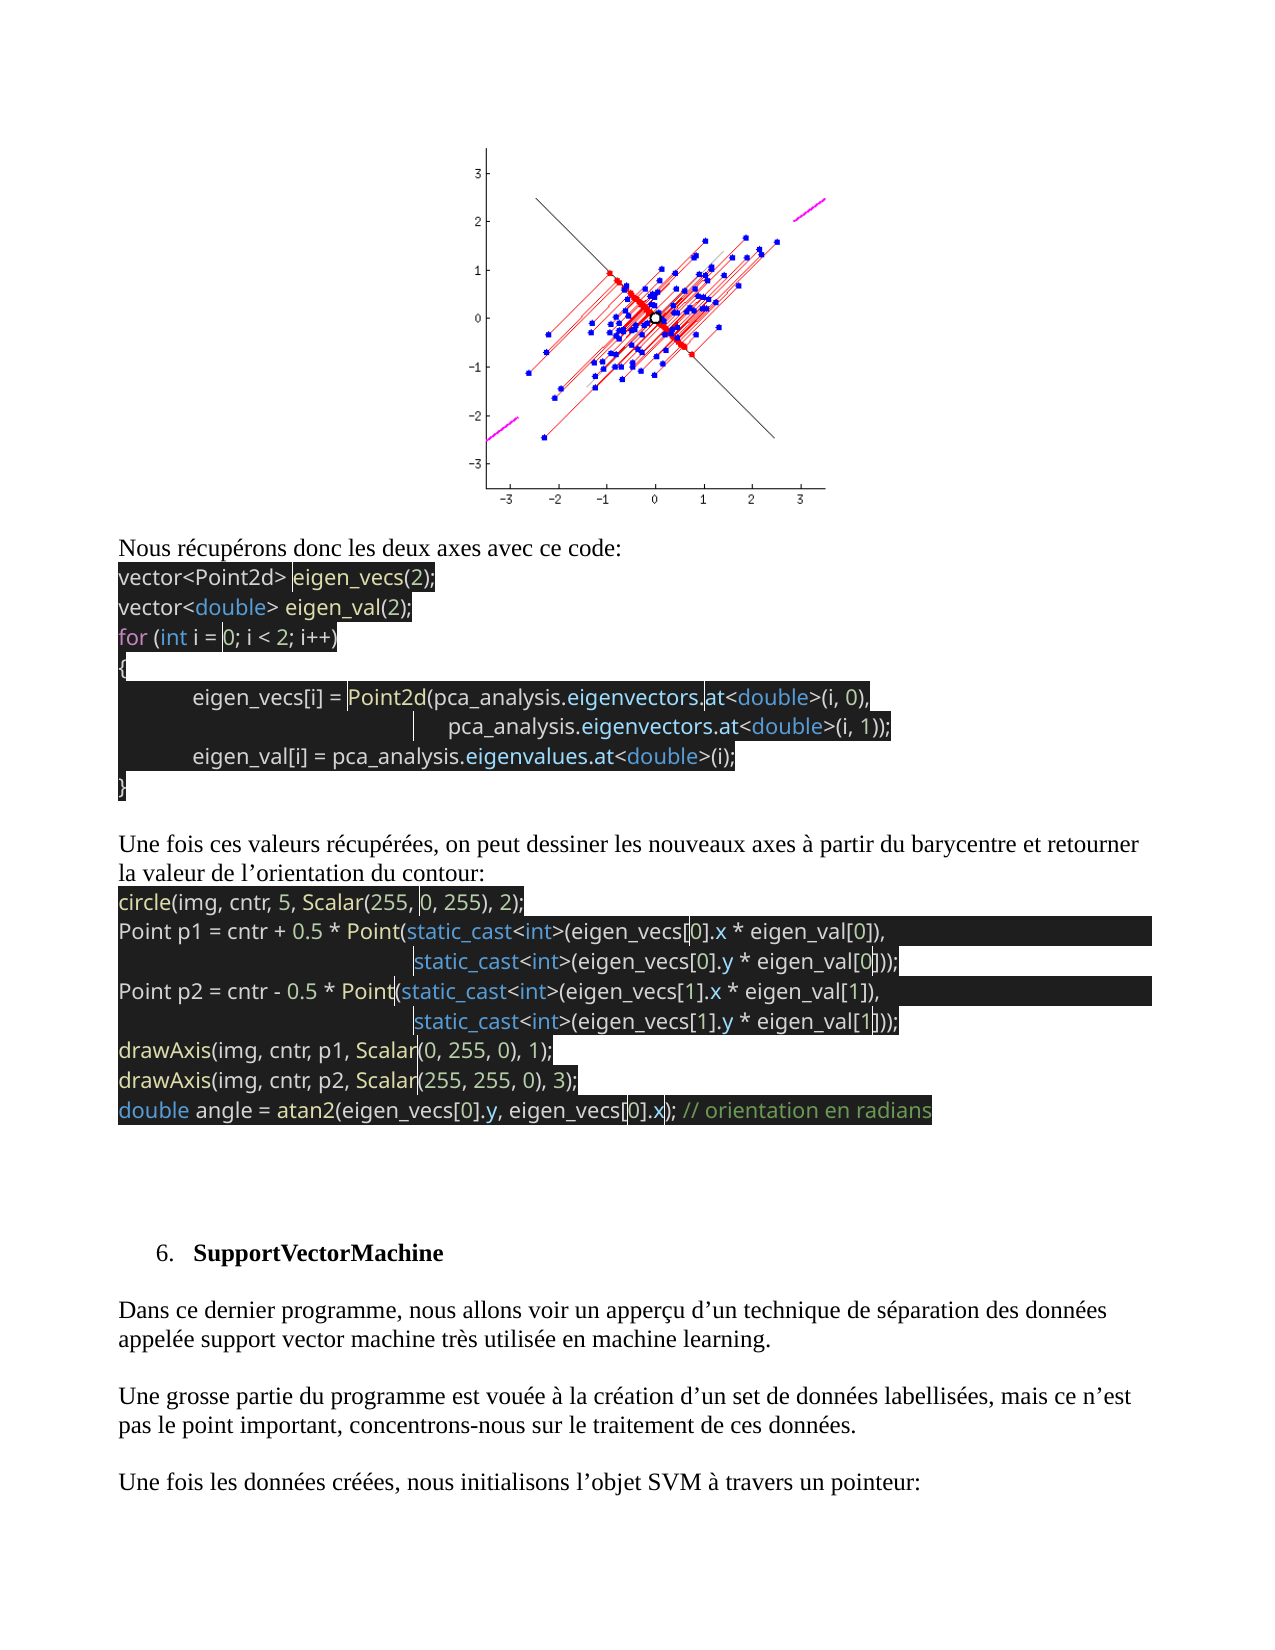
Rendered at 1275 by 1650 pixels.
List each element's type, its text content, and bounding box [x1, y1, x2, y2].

text drawAxis(img, cntr, p2, Scalar(255, 255, 0), 3); [118, 1065, 1157, 1095]
text for (int i = 0; i < 2; i++) [118, 622, 1157, 652]
text { [118, 652, 1157, 681]
text drawAxis(img, cntr, p1, Scalar(0, 255, 0), 1); [118, 1035, 1157, 1065]
text double angle = atan2(eigen_vecs[0].y, eigen_vecs[0].x); // orientation en radians [118, 1095, 1157, 1125]
text circle(img, cntr, 5, Scalar(255, 0, 255), 2); [118, 886, 1157, 916]
text Une grosse partie du programme est vouée à la création d’un set de données labellisées, mais ce n’est pas le point important, concentrons-nous sur le traitement de ces données. [118, 1381, 1157, 1438]
text vector<double> eigen_val(2); [118, 592, 1157, 622]
picture [118, 118, 1157, 534]
text Une fois les données créées, nous initialisons l’objet SVM à travers un pointeur: [118, 1467, 1157, 1496]
text Nous récupérons donc les deux axes avec ce code: [118, 534, 1157, 562]
text Une fois ces valeurs récupérées, on peut dessiner les nouveaux axes à partir du barycentre et retourner la valeur de l’orientation du contour: [118, 829, 1157, 886]
text eigen_val[i] = pca_analysis.eigenvalues.at<double>(i); [118, 741, 1157, 771]
text eigen_vecs[i] = Point2d(pca_analysis.eigenvectors.at<double>(i, 0), [118, 681, 1157, 711]
text Dans ce dernier programme, nous allons voir un apperçu d’un technique de séparation des données appelée support vector machine très utilisée en machine learning. [118, 1295, 1157, 1353]
list SupportVectorMachine [156, 1238, 1157, 1267]
text pca_analysis.eigenvectors.at<double>(i, 1)); [118, 711, 1157, 741]
text vector<Point2d> eigen_vecs(2); [118, 562, 1157, 592]
text Point p2 = cntr - 0.5 * Point(static_cast<int>(eigen_vecs[1].x * eigen_val[1]), static_cast<int>(eigen_vecs[1].y * eigen_val[1])); [118, 976, 1157, 1035]
text Point p1 = cntr + 0.5 * Point(static_cast<int>(eigen_vecs[0].x * eigen_val[0]), static_cast<int>(eigen_vecs[0].y * eigen_val[0])); [118, 916, 1157, 976]
text } [118, 771, 1157, 801]
